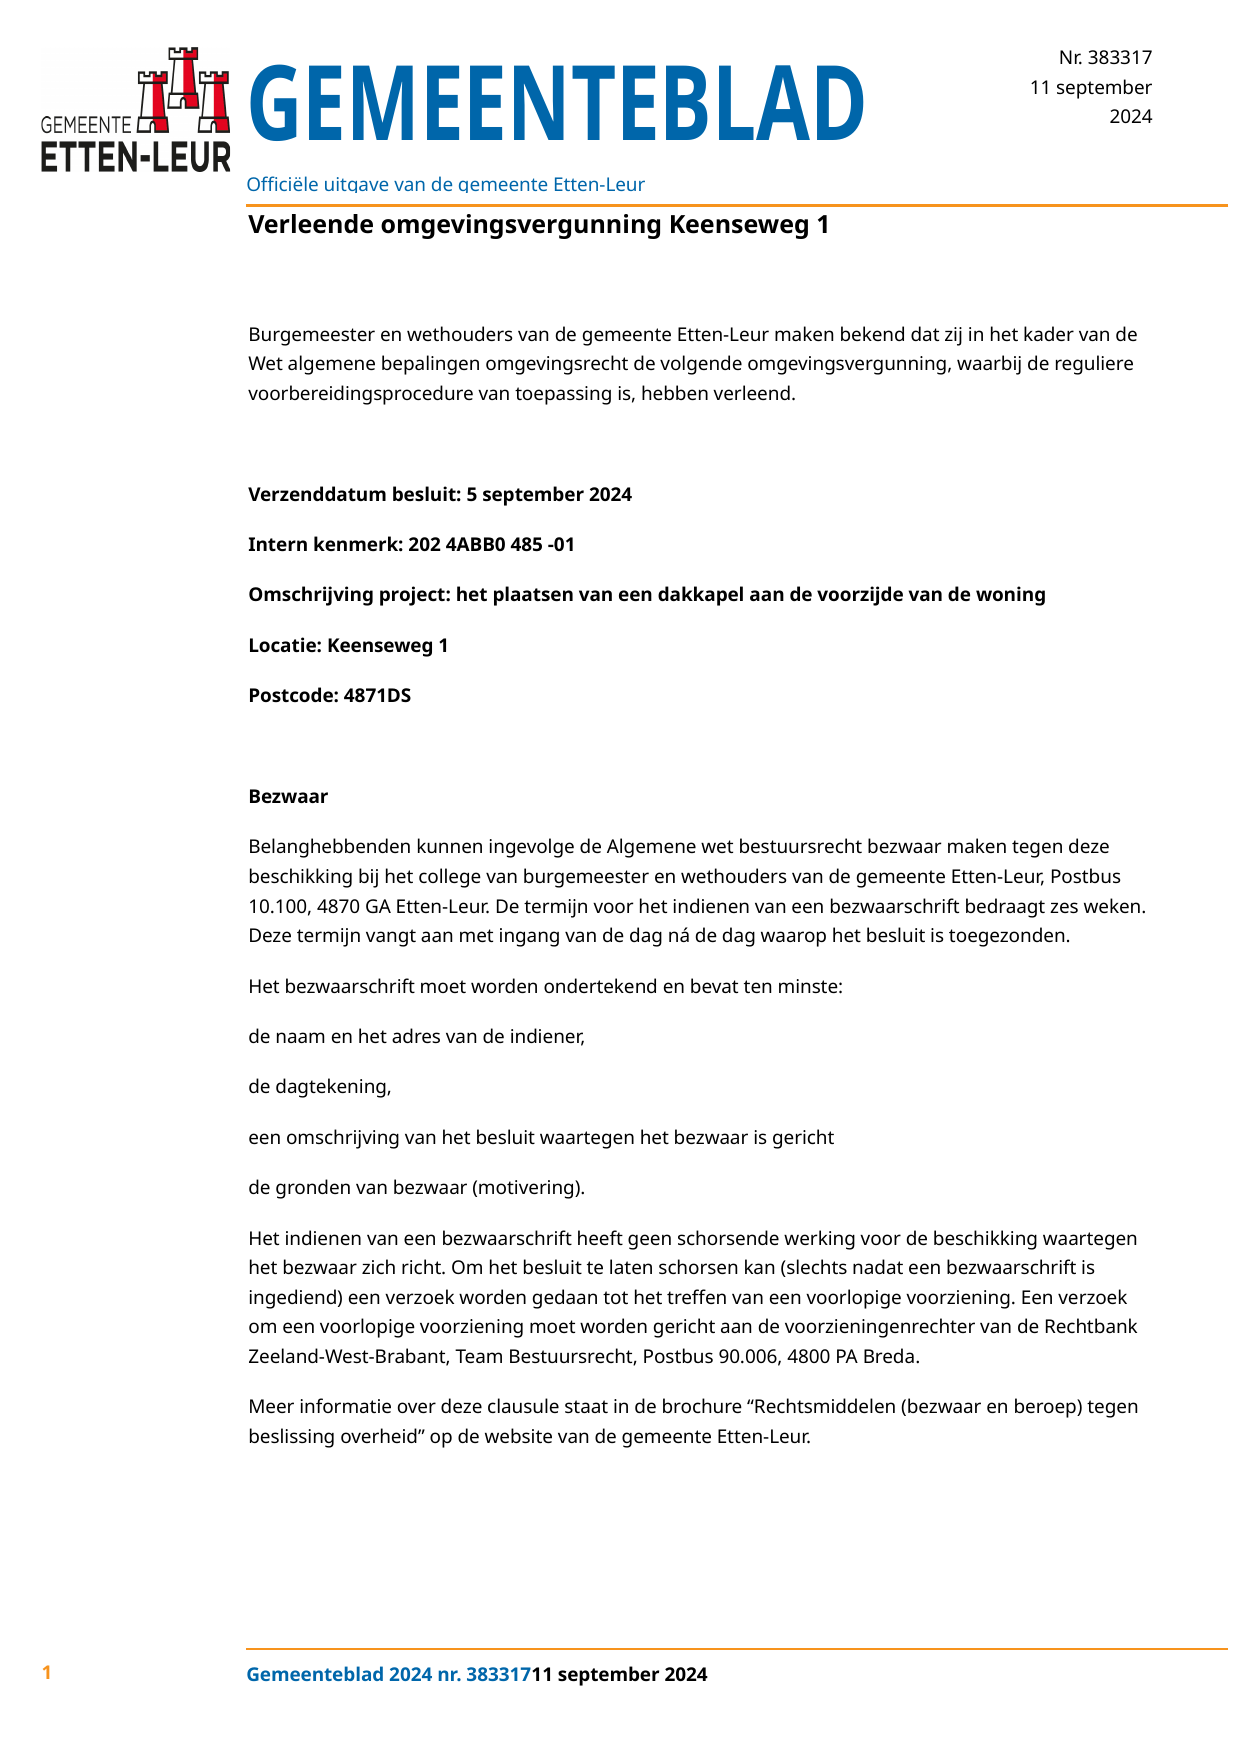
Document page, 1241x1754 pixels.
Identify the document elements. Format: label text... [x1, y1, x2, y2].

text een omschrijving van het besluit waartegen het bezwaar is gericht [248, 1124, 1152, 1150]
text Omschrijving project: het plaatsen van een dakkapel aan de voorzijde van de woning [248, 582, 1152, 607]
picture [41, 47, 231, 172]
text Locatie: Keenseweg 1 [248, 632, 1152, 658]
text de dagtekening, [248, 1074, 1152, 1099]
text Verzenddatum besluit: 5 september 2024 [248, 481, 1152, 506]
text Bezwaar [248, 783, 1152, 809]
text Belanghebbenden kunnen ingevolge de Algemene wet bestuursrecht bezwaar maken tegen deze beschikking bij het college van burgemeester en wethouders van de gemeente Etten-Leur, Postbus 10.100, 4870 GA Etten-Leur. De termijn voor het indienen van een bezwaarschrift bedraagt zes weken. Deze termijn vangt aan met ingang van de dag ná de dag waarop het besluit is toegezonden. [248, 834, 1152, 948]
text Burgemeester en wethouders van de gemeente Etten-Leur maken bekend dat zij in het kader van de Wet algemene bepalingen omgevingsrecht de volgende omgevingsvergunning, waarbij de reguliere voorbereidingsprocedure van toepassing is, hebben verleend. [248, 321, 1152, 406]
text Meer informatie over deze clausule staat in de brochure “Rechtsmiddelen (bezwaar en beroep) tegen beslissing overheid” op de website van de gemeente Etten-Leur. [248, 1394, 1152, 1449]
text Postcode: 4871DS [248, 682, 1152, 708]
text de naam en het adres van de indiener, [248, 1023, 1152, 1049]
text Verleende omgevingsvergunning Keenseweg 1 [248, 207, 1152, 241]
text Intern kenmerk: 202 4ABB0 485 -01 [248, 531, 1152, 557]
text Het bezwaarschrift moet worden ondertekend en bevat ten minste: [248, 973, 1152, 998]
text de gronden van bezwaar (motivering). [248, 1174, 1152, 1200]
text Het indienen van een bezwaarschrift heeft geen schorsende werking voor de beschikking waartegen het bezwaar zich richt. Om het besluit te laten schorsen kan (slechts nadat een bezwaarschrift is ingediend) een verzoek worden gedaan tot het treffen van een voorlopige voorziening. Een verzoek om een voorlopige voorziening moet worden gericht aan de voorzieningenrechter van de Rechtbank Zeeland-West-Brabant, Team Bestuursrecht, Postbus 90.006, 4800 PA Breda. [248, 1225, 1152, 1369]
